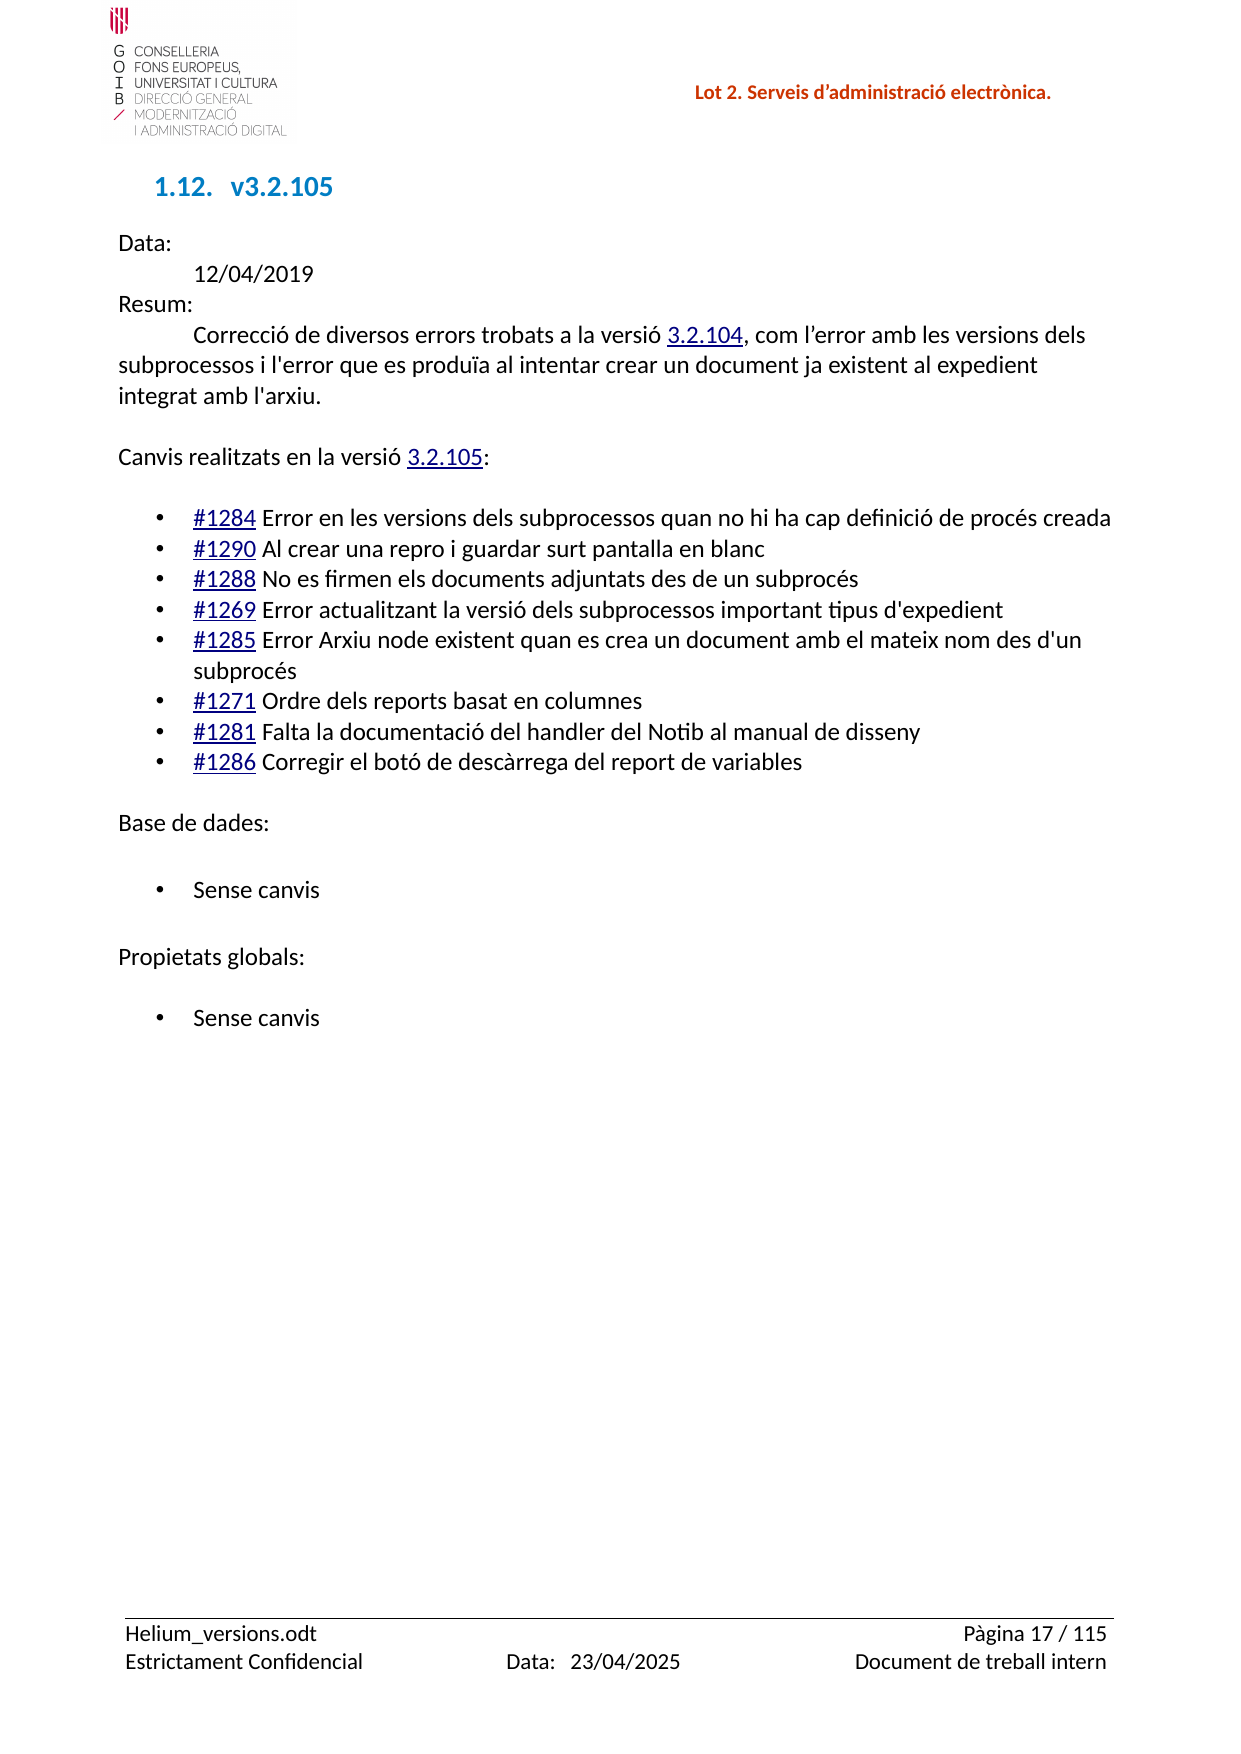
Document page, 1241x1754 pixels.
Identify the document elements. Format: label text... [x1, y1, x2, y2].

text Correcció de diversos errors trobats a la versió 3.2.104, com l’error amb les versions dels subprocessos i l'error que es produïa al intentar crear un document ja existent al expedient integrat amb l'arxiu. [118, 319, 1122, 411]
list #1288 No es firmen els documents adjuntats des de un subprocés [156, 563, 1122, 594]
list #1271 Ordre dels reports basat en columnes [156, 685, 1122, 716]
list #1285 Error Arxiu node existent quan es crea un document amb el mateix nom des d'un subprocés [156, 624, 1122, 685]
list Sense canvis [156, 1002, 1122, 1033]
text Canvis realitzats en la versió 3.2.105: [118, 441, 1122, 472]
list #1269 Error actualitzant la versió dels subprocessos important tipus d'expedient [156, 594, 1122, 624]
picture [100, 0, 297, 144]
subtitle v3.2.105 [153, 168, 1122, 204]
text Data: [118, 228, 1122, 258]
text 12/04/2019 [118, 258, 1122, 289]
list #1290 Al crear una repro i guardar surt pantalla en blanc [156, 533, 1122, 563]
list #1286 Corregir el botó de descàrrega del report de variables [156, 746, 1122, 777]
list #1284 Error en les versions dels subprocessos quan no hi ha cap definició de procés creada [156, 502, 1122, 533]
list #1281 Falta la documentació del handler del Notib al manual de disseny [156, 716, 1122, 746]
text Propietats globals: [118, 941, 1122, 972]
text Resum: [118, 289, 1122, 319]
text Base de dades: [118, 807, 1122, 838]
list Sense canvis [156, 874, 1122, 905]
